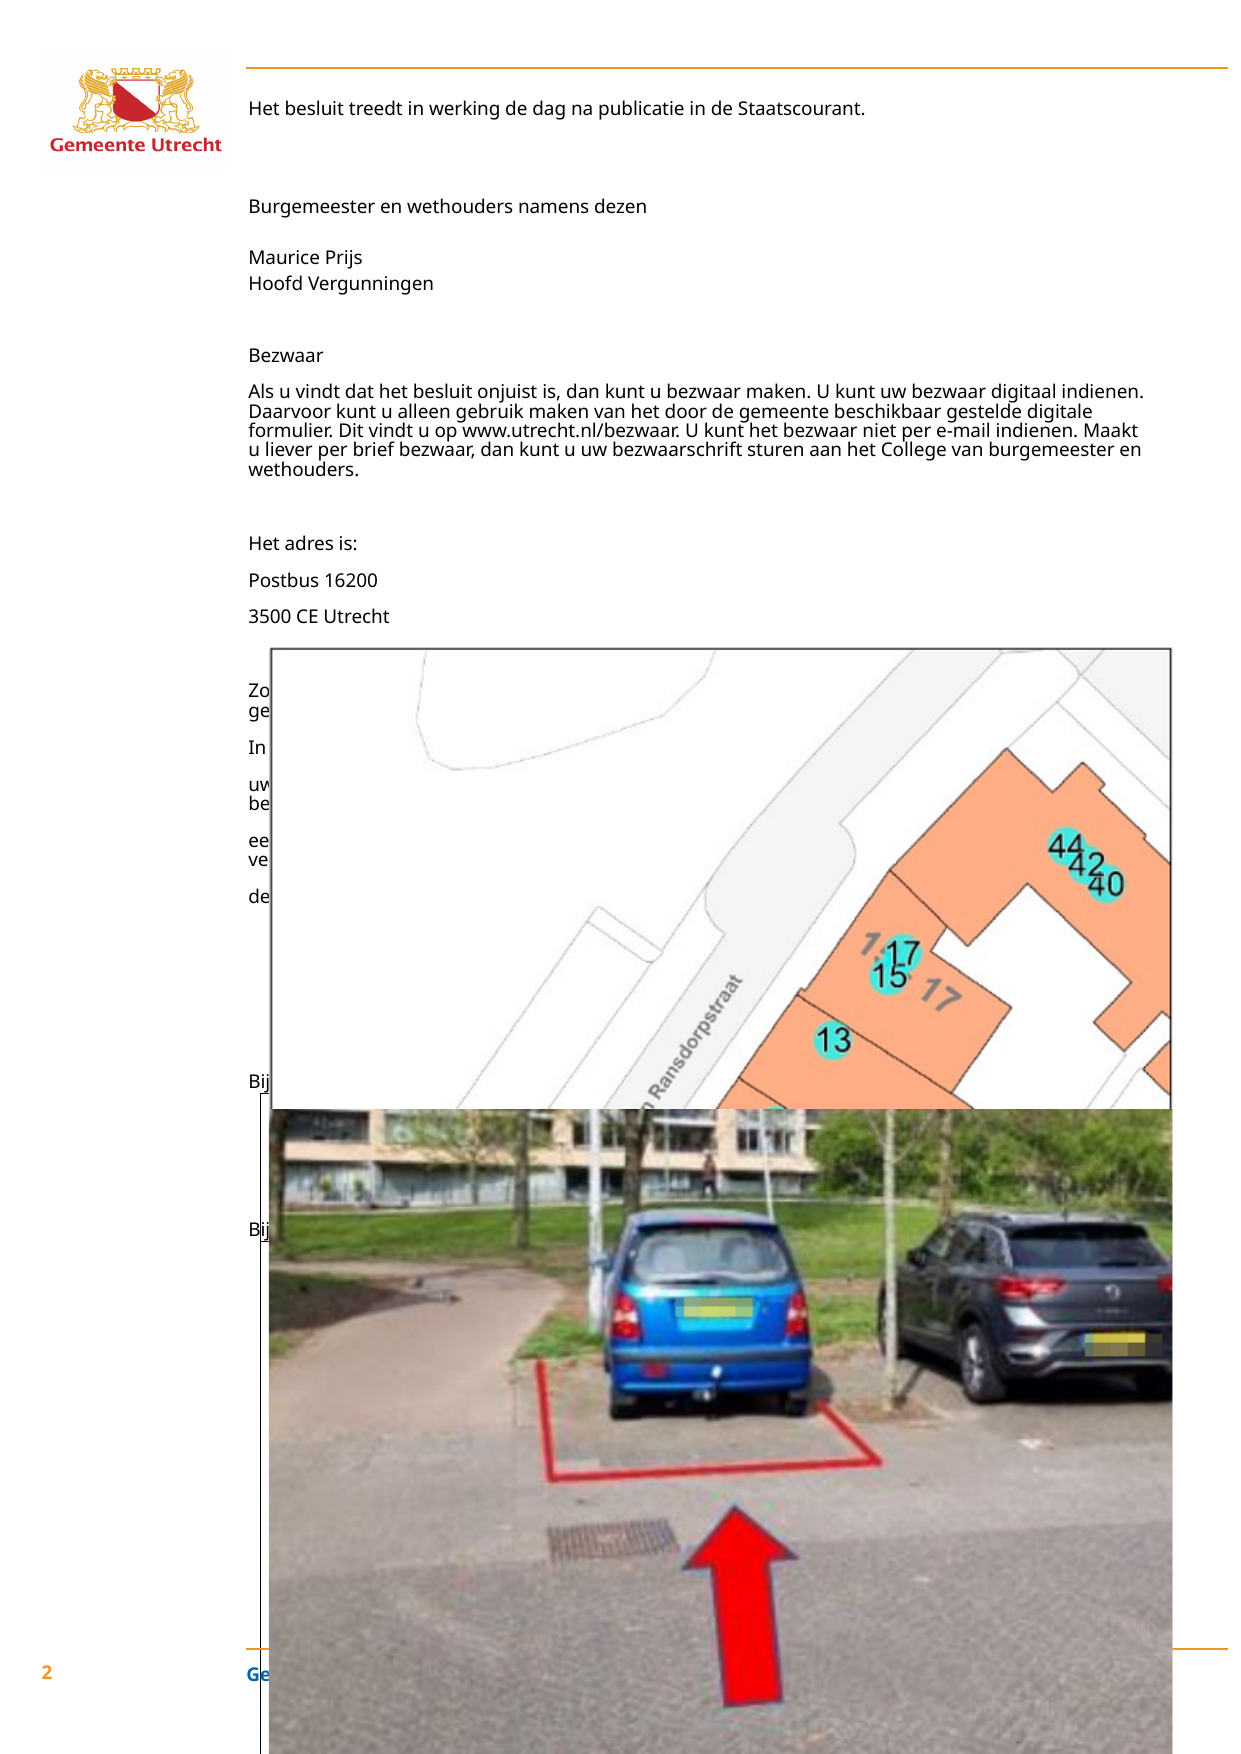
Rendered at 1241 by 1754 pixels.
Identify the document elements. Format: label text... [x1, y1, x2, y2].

text Als u vindt dat het besluit onjuist is, dan kunt u bezwaar maken. U kunt uw bezwaar digitaal indienen. Daarvoor kunt u alleen gebruik maken van het door de gemeente beschikbaar gestelde digitale formulier. Dit vindt u op www.utrecht.nl/bezwaar. U kunt het bezwaar niet per e-mail indienen. Maakt u liever per brief bezwaar, dan kunt u uw bezwaarschrift sturen aan het College van burgemeester en wethouders. [248, 383, 1152, 480]
text Het besluit treedt in werking de dag na publicatie in de Staatscourant. [248, 95, 1152, 121]
text Bezwaar [248, 347, 1152, 366]
text Burgemeester en wethouders namens dezen [248, 193, 1152, 219]
text Postbus 16200 [248, 572, 1152, 591]
text 3500 CE Utrecht [248, 608, 1152, 628]
text Het adres is: [248, 534, 1152, 554]
text Maurice Prijs [248, 244, 1152, 270]
text Hoofd Vergunningen [248, 270, 1152, 296]
picture [268, 647, 1173, 1754]
picture [41, 47, 231, 172]
